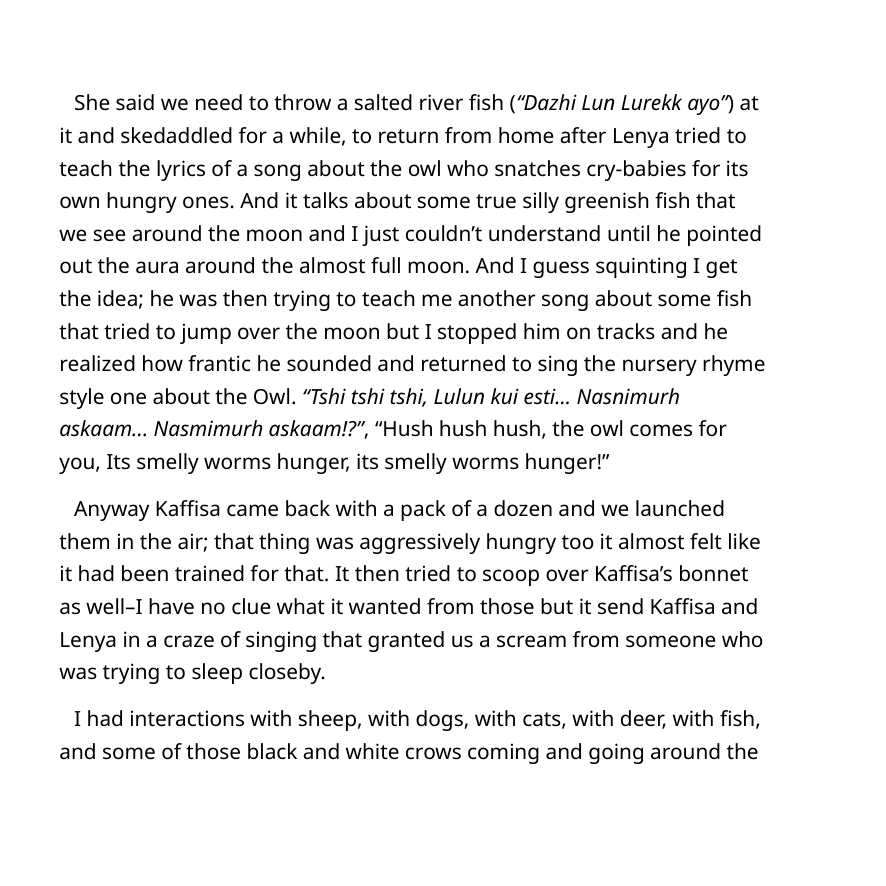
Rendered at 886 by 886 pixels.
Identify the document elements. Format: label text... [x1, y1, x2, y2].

text She said we need to throw a salted river fish (“Dazhi Lun Lurekk ayo”) at it and skedaddled for a while, to return from home after Lenya tried to teach the lyrics of a song about the owl who snatches cry-babies for its own hungry ones. And it talks about some true silly greenish fish that we see around the moon and I just couldn’t understand until he pointed out the aura around the almost full moon. And I guess squinting I get the idea; he was then trying to teach me another song about some fish that tried to jump over the moon but I stopped him on tracks and he realized how frantic he sounded and returned to sing the nursery rhyme style one about the Owl. “Tshi tshi tshi, Lulun kui esti... Nasnimurh askaam... Nasmimurh askaam!?”, “Hush hush hush, the owl comes for you, Its smelly worms hunger, its smelly worms hunger!” [59, 88, 768, 476]
text Anyway Kaffisa came back with a pack of a dozen and we launched them in the air; that thing was aggressively hungry too it almost felt like it had been trained for that. It then tried to scoop over Kaffisa’s bonnet as well–I have no clue what it wanted from those but it send Kaffisa and Lenya in a craze of singing that granted us a scream from someone who was trying to sleep closeby. [59, 494, 768, 686]
text I had interactions with sheep, with dogs, with cats, with deer, with fish, and some of those black and white crows coming and going around the [59, 704, 768, 766]
